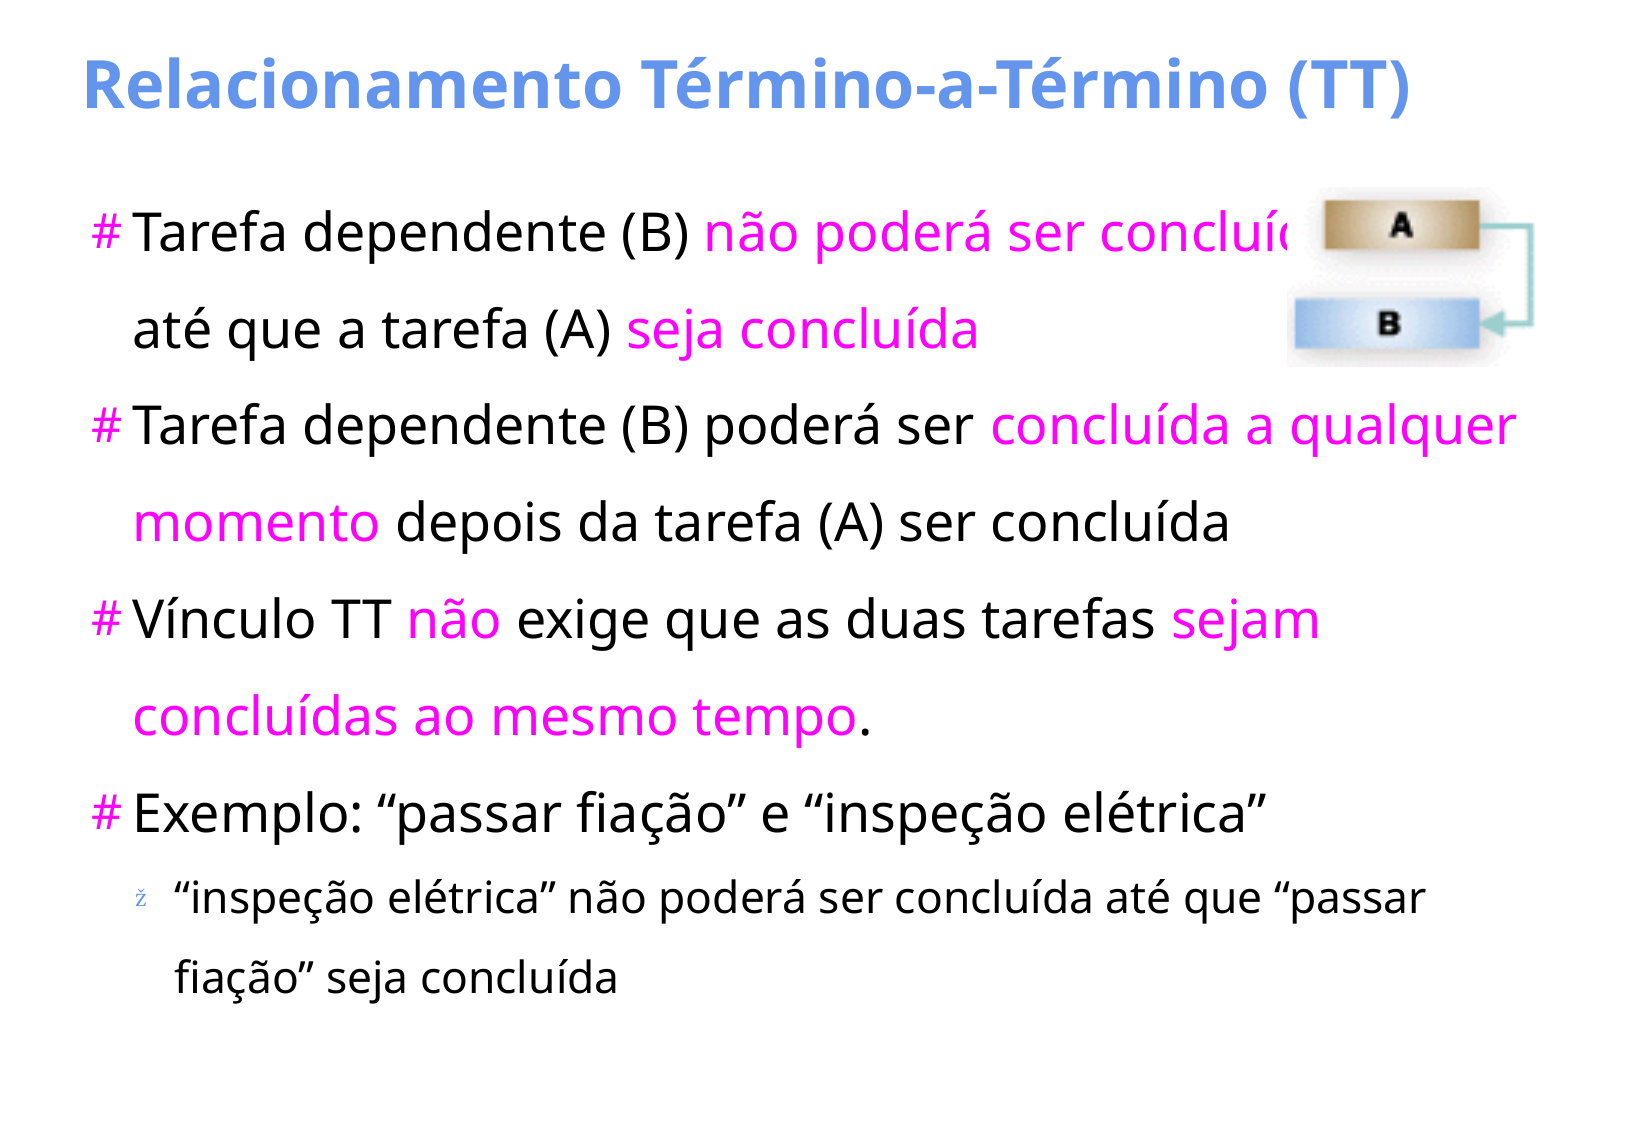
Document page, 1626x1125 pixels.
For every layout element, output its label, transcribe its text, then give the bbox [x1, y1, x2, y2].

list Tarefa dependente (B) não poderá ser concluída até que a tarefa (A) seja concluída Tarefa dependente (B) poderá ser concluída a qualquer momento depois da tarefa (A) ser concluída Vínculo TT não exige que as duas tarefas sejam concluídas ao mesmo tempo. Exemplo: “passar fiação” e “inspeção elétrica” “inspeção elétrica” não poderá ser concluída até que “passar fiação” seja concluída [81, 165, 1544, 1016]
picture [1287, 187, 1547, 367]
title Relacionamento Término-a-Término (TT) [81, 41, 1544, 122]
